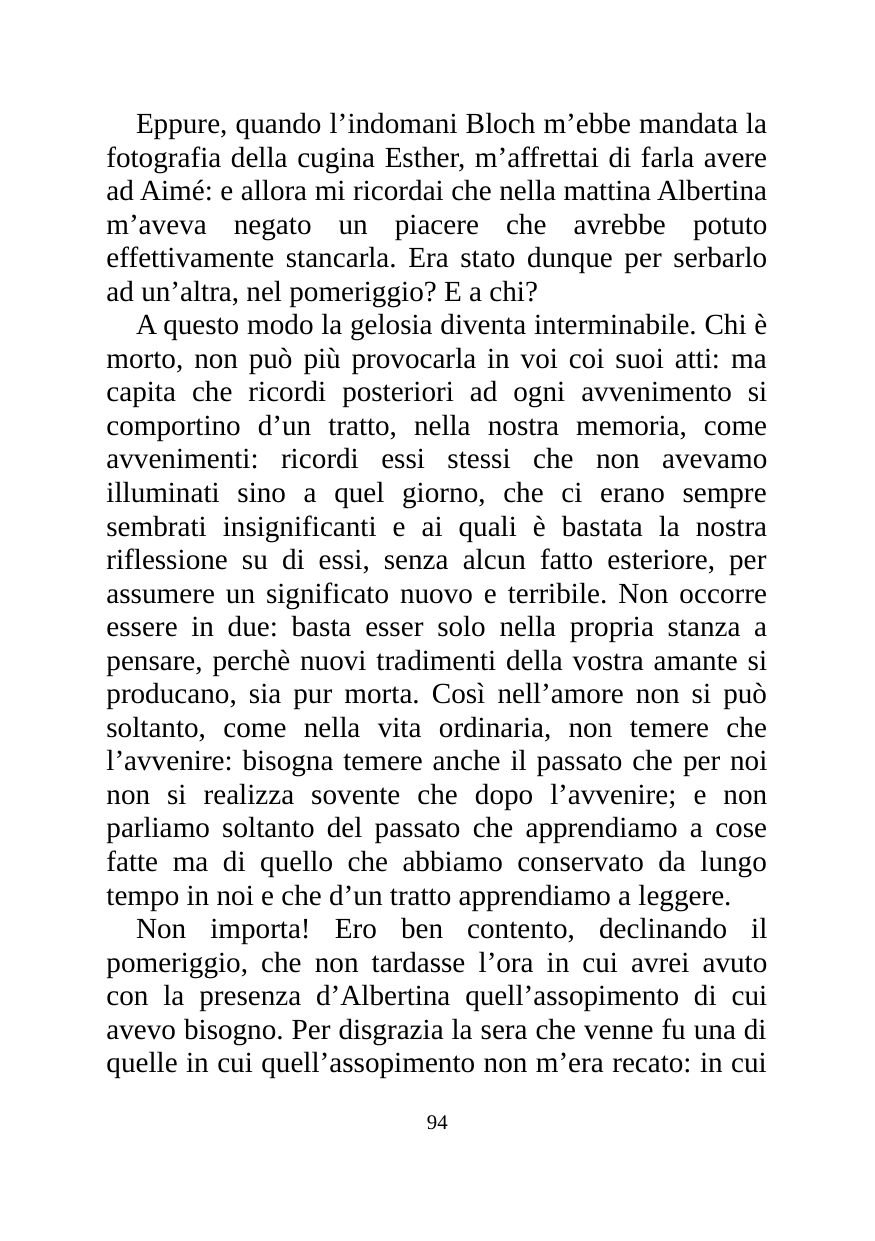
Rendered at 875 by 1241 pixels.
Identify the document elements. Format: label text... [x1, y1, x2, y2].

text Eppure, quando l’indomani Bloch m’ebbe mandata la fotografia della cugina Esther, m’affrettai di farla avere ad Aimé: e allora mi ricordai che nella mattina Albertina m’aveva negato un piacere che avrebbe potuto effettivamente stancarla. Era stato dunque per serbarlo ad un’altra, nel pomeriggio? E a chi? [106, 106, 768, 307]
text Non importa! Ero ben contento, declinando il pomeriggio, che non tardasse l’ora in cui avrei avuto con la presenza d’Albertina quell’assopimento di cui avevo bisogno. Per disgrazia la sera che venne fu una di quelle in cui quell’assopimento non m’era recato: in cui [106, 911, 768, 1079]
text A questo modo la gelosia diventa interminabile. Chi è morto, non può più provocarla in voi coi suoi atti: ma capita che ricordi posteriori ad ogni avvenimento si comportino d’un tratto, nella nostra memoria, come avvenimenti: ricordi essi stessi che non avevamo illuminati sino a quel giorno, che ci erano sempre sembrati insignificanti e ai quali è bastata la nostra riflessione su di essi, senza alcun fatto esteriore, per assumere un significato nuovo e terribile. Non occorre essere in due: basta esser solo nella propria stanza a pensare, perchè nuovi tradimenti della vostra amante si producano, sia pur morta. Così nell’amore non si può soltanto, come nella vita ordinaria, non temere che l’avvenire: bisogna temere anche il passato che per noi non si realizza sovente che dopo l’avvenire; e non parliamo soltanto del passato che apprendiamo a cose fatte ma di quello che abbiamo conservato da lungo tempo in noi e che d’un tratto apprendiamo a leggere. [106, 307, 768, 911]
